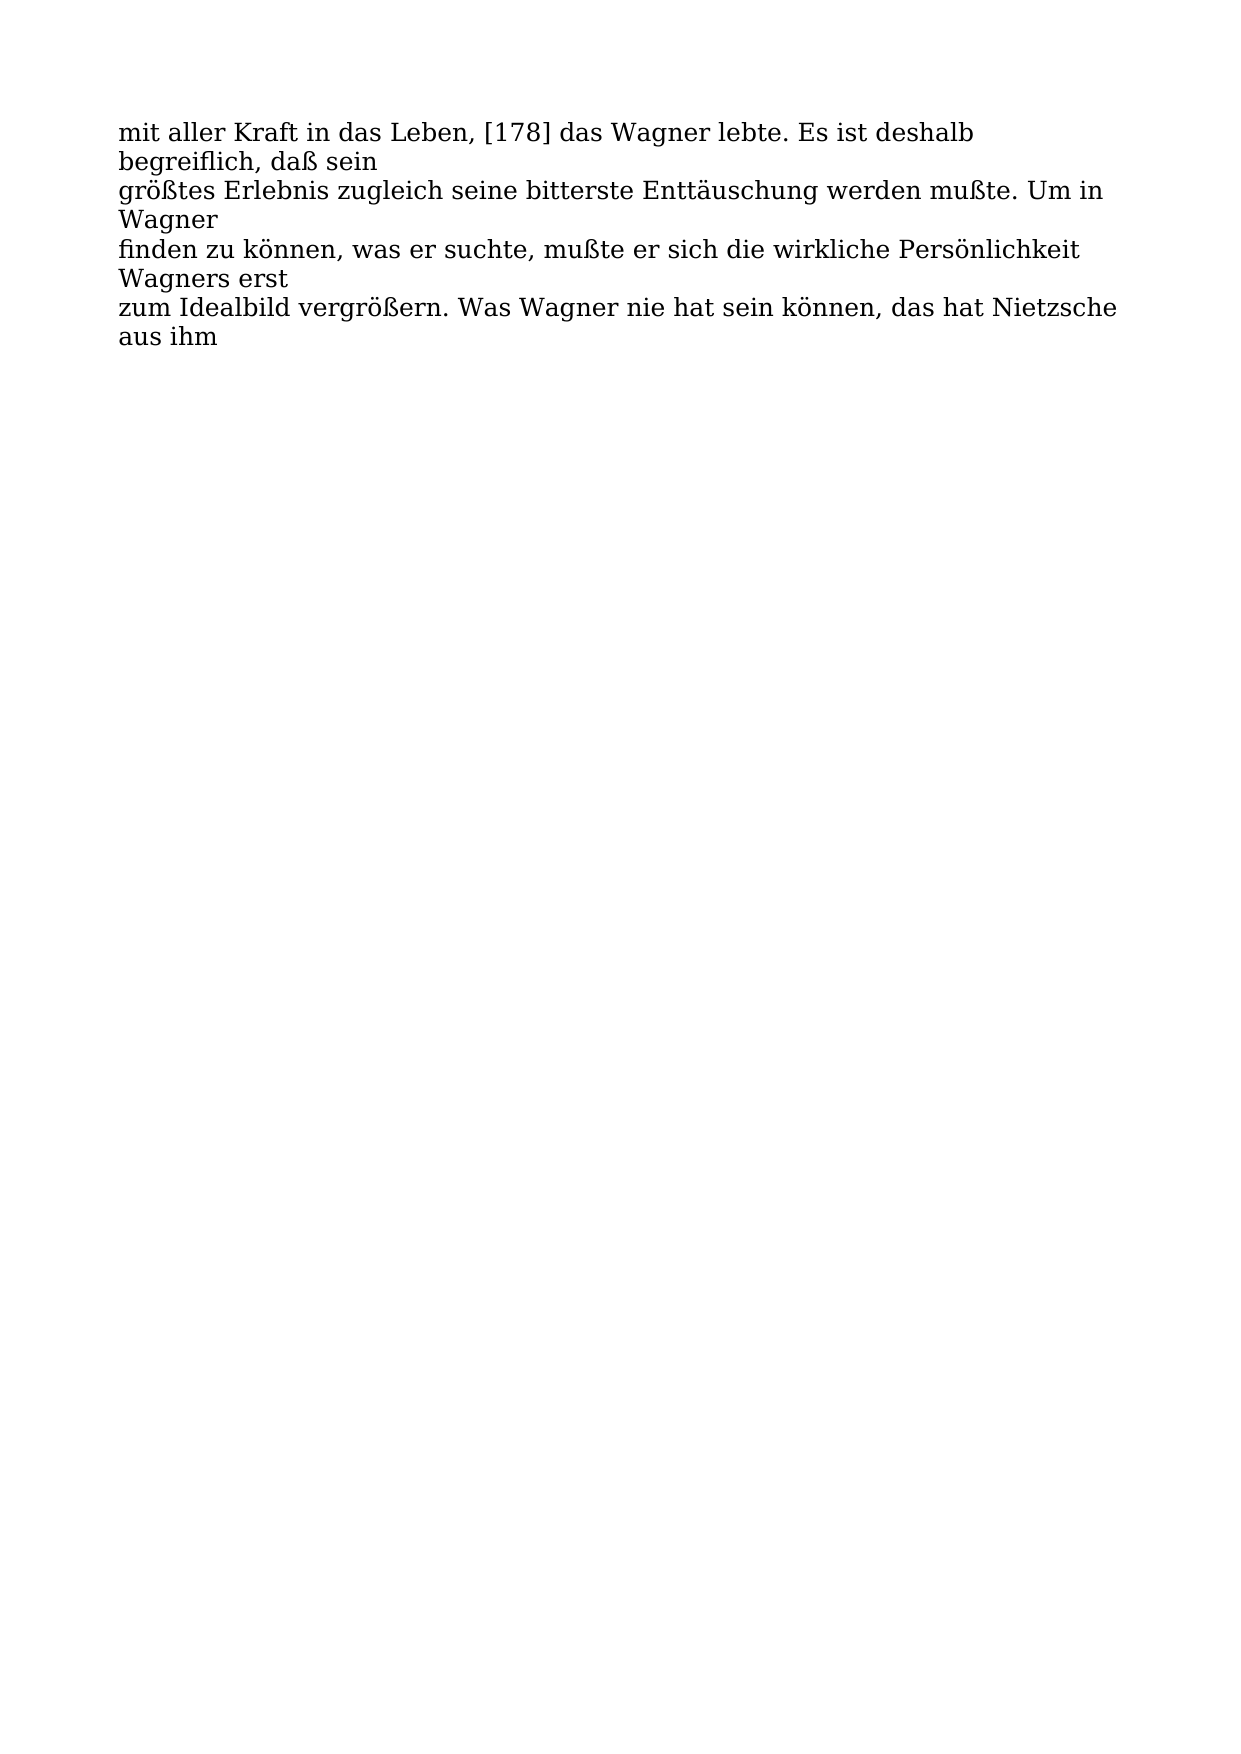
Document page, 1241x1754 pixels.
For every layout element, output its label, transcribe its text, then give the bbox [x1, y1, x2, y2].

text größtes Erlebnis zugleich seine bitterste Enttäuschung werden mußte. Um in Wagner [118, 176, 1122, 235]
text mit aller Kraft in das Leben, [178] das Wagner lebte. Es ist deshalb begreiflich, daß sein [118, 118, 1122, 176]
text finden zu können, was er suchte, mußte er sich die wirkliche Persönlichkeit Wagners erst [118, 235, 1122, 293]
text zum Idealbild vergrößern. Was Wagner nie hat sein können, das hat Nietzsche aus ihm [118, 293, 1122, 351]
